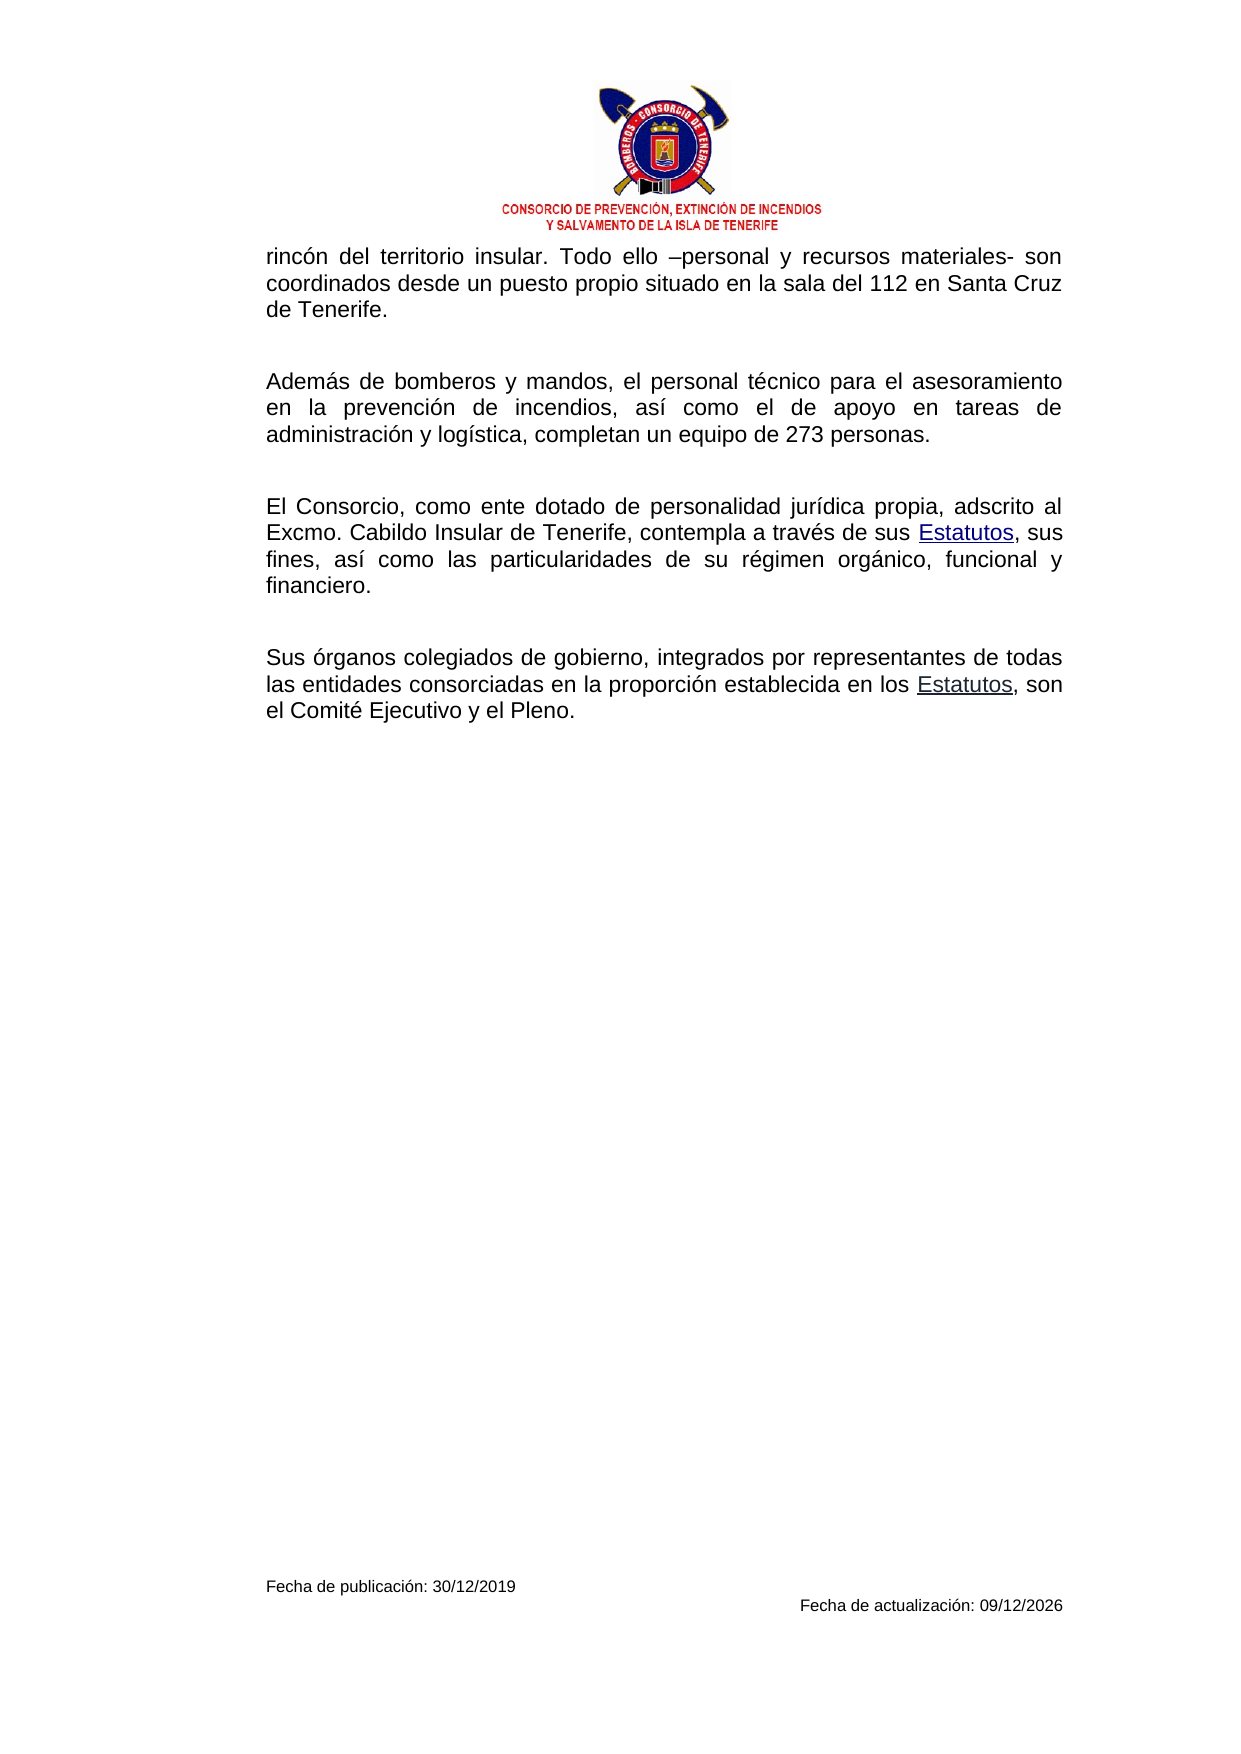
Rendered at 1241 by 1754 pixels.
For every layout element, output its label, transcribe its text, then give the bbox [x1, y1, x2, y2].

text Sus órganos colegiados de gobierno, integrados por representantes de todas las entidades consorciadas en la proporción establecida en los Estatutos, son el Comité Ejecutivo y el Pleno. [266, 644, 1063, 723]
text Además de bomberos y mandos, el personal técnico para el asesoramiento en la prevención de incendios, así como el de apoyo en tareas de administración y logística, completan un equipo de 273 personas. [266, 368, 1063, 447]
text rincón del territorio insular. Todo ello –personal y recursos materiales- son coordinados desde un puesto propio situado en la sala del 112 en Santa Cruz de Tenerife. [266, 243, 1063, 322]
text El Consorcio, como ente dotado de personalidad jurídica propia, adscrito al Excmo. Cabildo Insular de Tenerife, contempla a través de sus Estatutos, sus fines, así como las particularidades de su régimen orgánico, funcional y financiero. [266, 493, 1063, 598]
